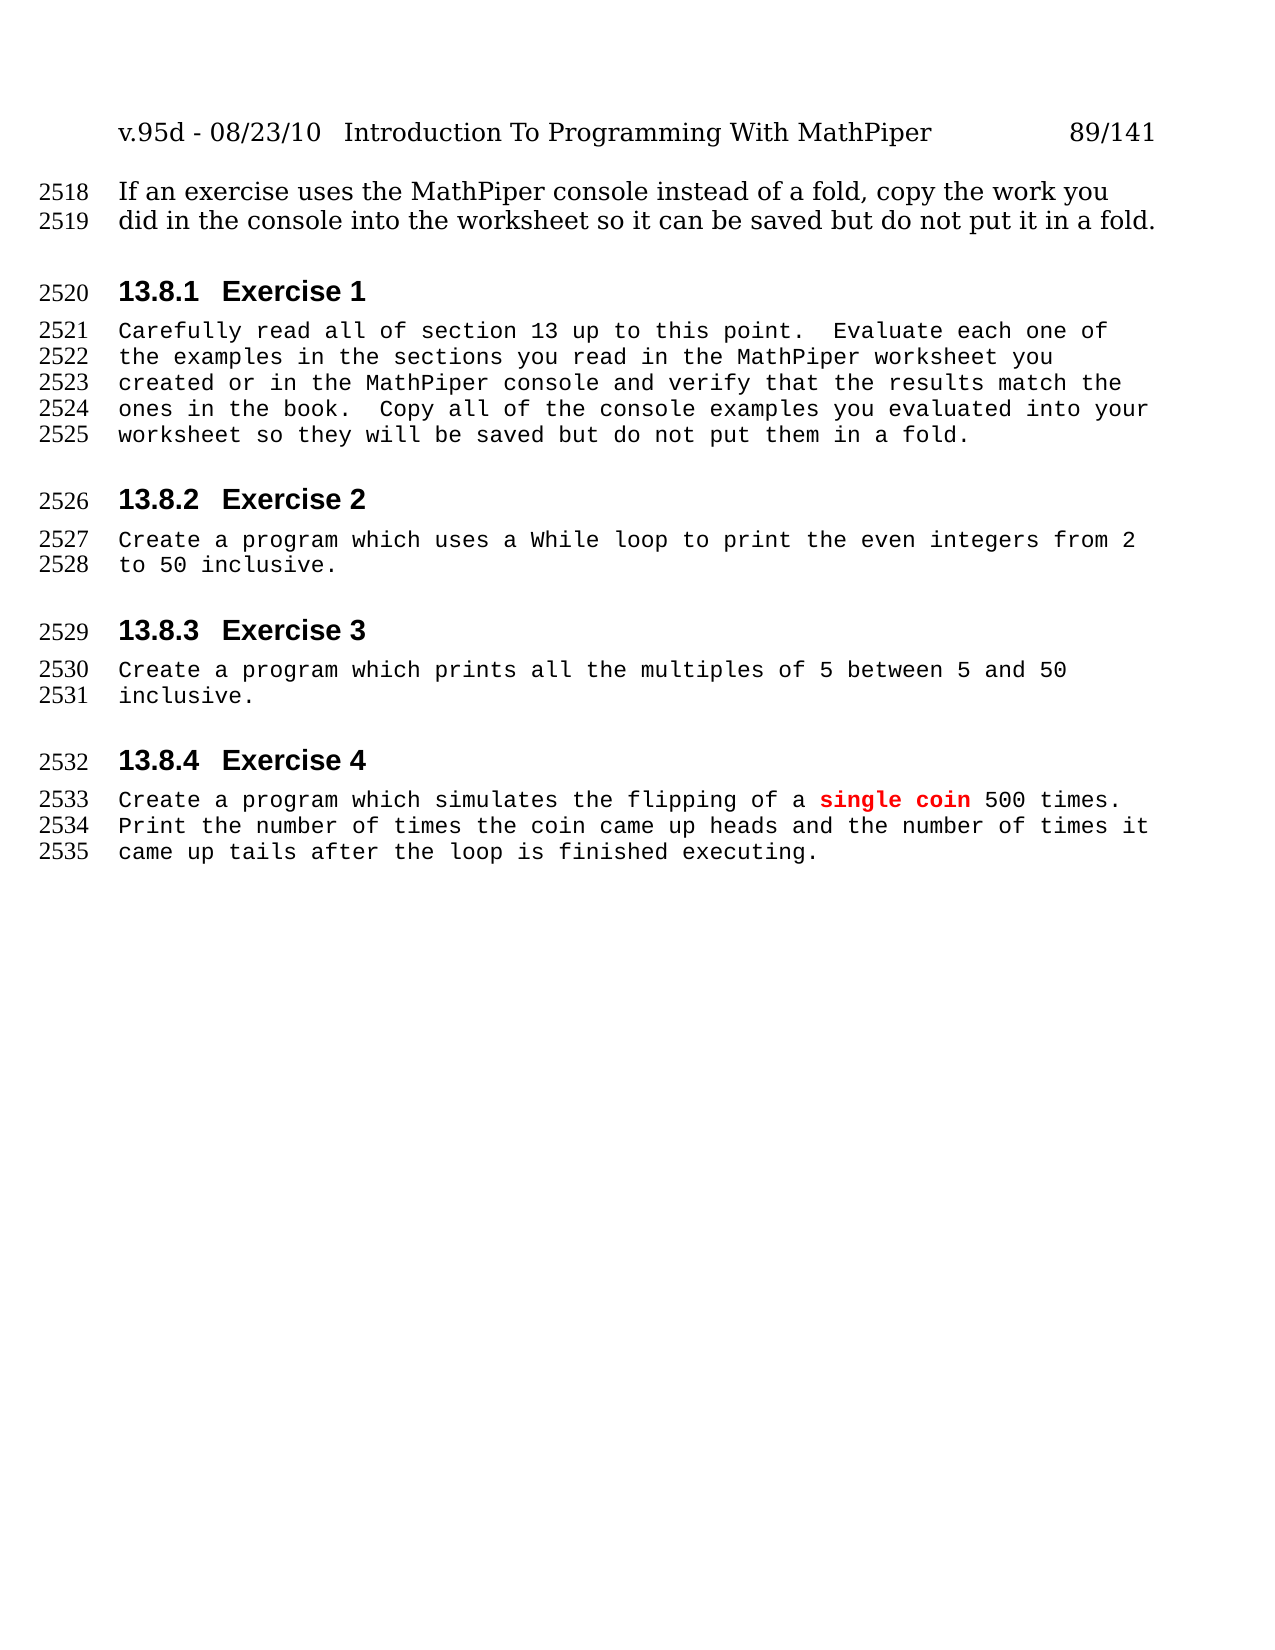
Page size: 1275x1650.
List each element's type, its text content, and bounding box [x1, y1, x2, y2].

text Carefully read all of section 13 up to this point. Evaluate each one of the examples in the sections you read in the MathPiper worksheet you created or in the MathPiper console and verify that the results match the ones in the book. Copy all of the console examples you evaluated into your worksheet so they will be saved but do not put them in a fold. [118, 320, 1157, 449]
text Create a program which prints all the multiples of 5 between 5 and 50 inclusive. [118, 658, 1157, 710]
text Create a program which simulates the flipping of a single coin 500 times. Print the number of times the coin came up heads and the number of times it came up tails after the loop is finished executing. [118, 789, 1157, 867]
text Create a program which uses a While loop to print the even integers from 2 to 50 inclusive. [118, 528, 1157, 580]
subtitle Exercise 2 [118, 482, 1157, 516]
subtitle Exercise 1 [118, 274, 1157, 308]
subtitle Exercise 4 [118, 743, 1157, 777]
subtitle Exercise 3 [118, 613, 1157, 646]
text If an exercise uses the MathPiper console instead of a fold, copy the work you did in the console into the worksheet so it can be saved but do not put it in a fold. [118, 177, 1157, 235]
